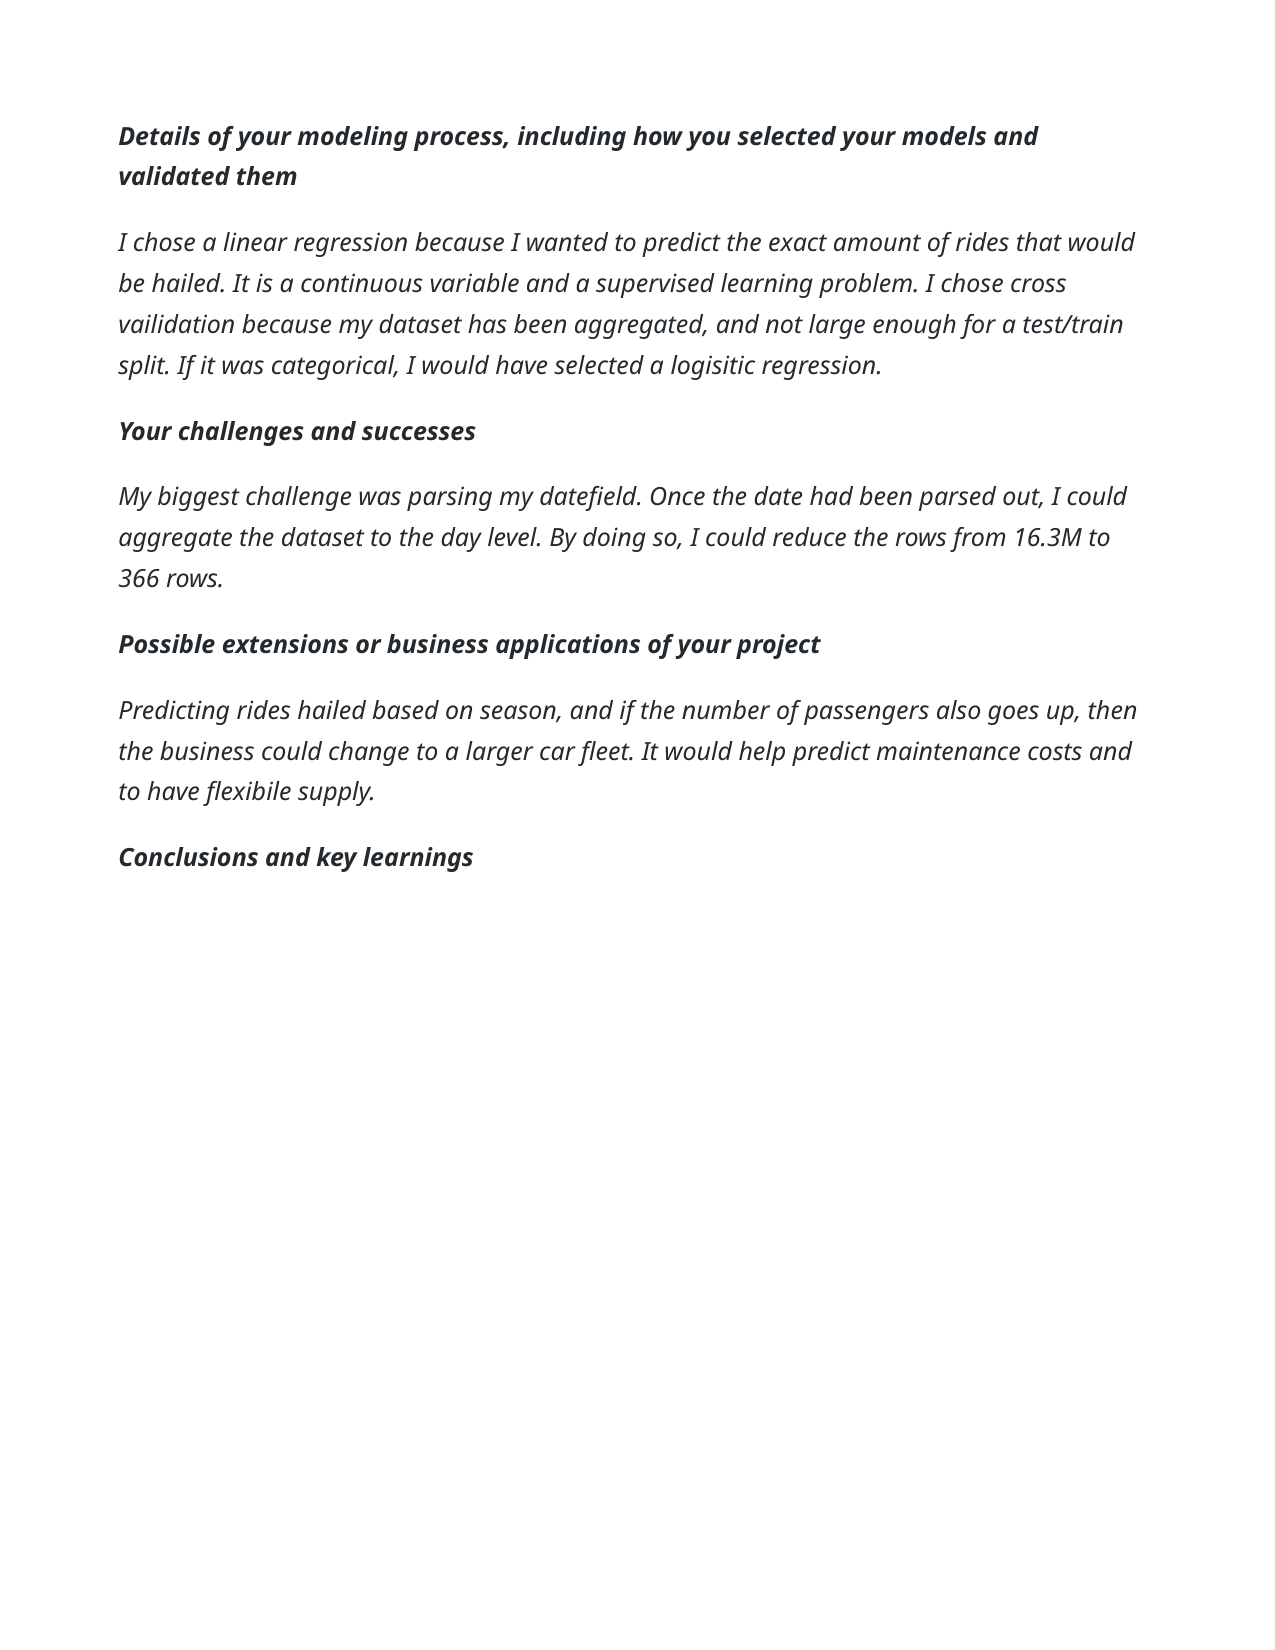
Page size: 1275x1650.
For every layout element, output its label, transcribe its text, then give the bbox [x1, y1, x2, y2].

text Conclusions and key learnings [118, 840, 1157, 874]
text Your challenges and successes [118, 413, 1157, 447]
text My biggest challenge was parsing my datefield. Once the date had been parsed out, I could aggregate the dataset to the day level. By doing so, I could reduce the rows from 16.3M to 366 rows. [118, 479, 1157, 595]
text I chose a linear regression because I wanted to predict the exact amount of rides that would be hailed. It is a continuous variable and a supervised learning problem. I chose cross vailidation because my dataset has been aggregated, and not large enough for a test/train split. If it was categorical, I would have selected a logisitic regression. [118, 225, 1157, 381]
text Possible extensions or business applications of your project [118, 626, 1157, 661]
text Details of your modeling process, including how you selected your models and validated them [118, 118, 1157, 193]
text Predicting rides hailed based on season, and if the number of passengers also goes up, then the business could change to a larger car fleet. It would help predict maintenance costs and to have flexibile supply. [118, 692, 1157, 808]
